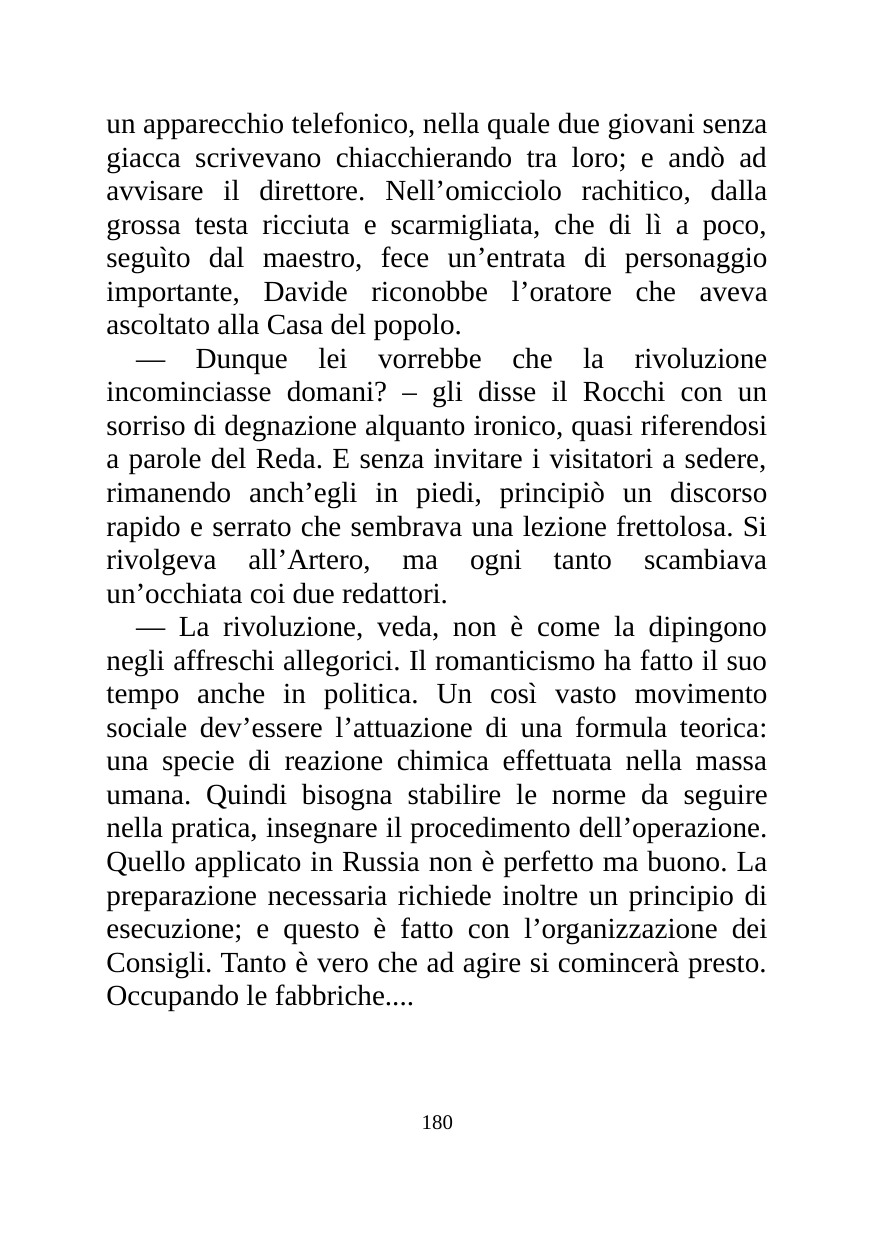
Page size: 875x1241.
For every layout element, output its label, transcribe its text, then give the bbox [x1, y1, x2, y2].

text — Dunque lei vorrebbe che la rivoluzione incominciasse domani? – gli disse il Rocchi con un sorriso di degnazione alquanto ironico, quasi riferendosi a parole del Reda. E senza invitare i visitatori a sedere, rimanendo anch’egli in piedi, principiò un discorso rapido e serrato che sembrava una lezione frettolosa. Si rivolgeva all’Artero, ma ogni tanto scambiava un’occhiata coi due redattori. [106, 341, 768, 609]
text un apparecchio telefonico, nella quale due giovani senza giacca scrivevano chiacchierando tra loro; e andò ad avvisare il direttore. Nell’omicciolo rachitico, dalla grossa testa ricciuta e scarmigliata, che di lì a poco, seguìto dal maestro, fece un’entrata di personaggio importante, Davide riconobbe l’oratore che aveva ascoltato alla Casa del popolo. [106, 106, 768, 341]
text — La rivoluzione, veda, non è come la dipingono negli affreschi allegorici. Il romanticismo ha fatto il suo tempo anche in politica. Un così vasto movimento sociale dev’essere l’attuazione di una formula teorica: una specie di reazione chimica effettuata nella massa umana. Quindi bisogna stabilire le norme da seguire nella pratica, insegnare il procedimento dell’operazione. Quello applicato in Russia non è perfetto ma buono. La preparazione necessaria richiede inoltre un principio di esecuzione; e questo è fatto con l’organizzazione dei Consigli. Tanto è vero che ad agire si comincerà presto. Occupando le fabbriche.... [106, 609, 768, 1012]
